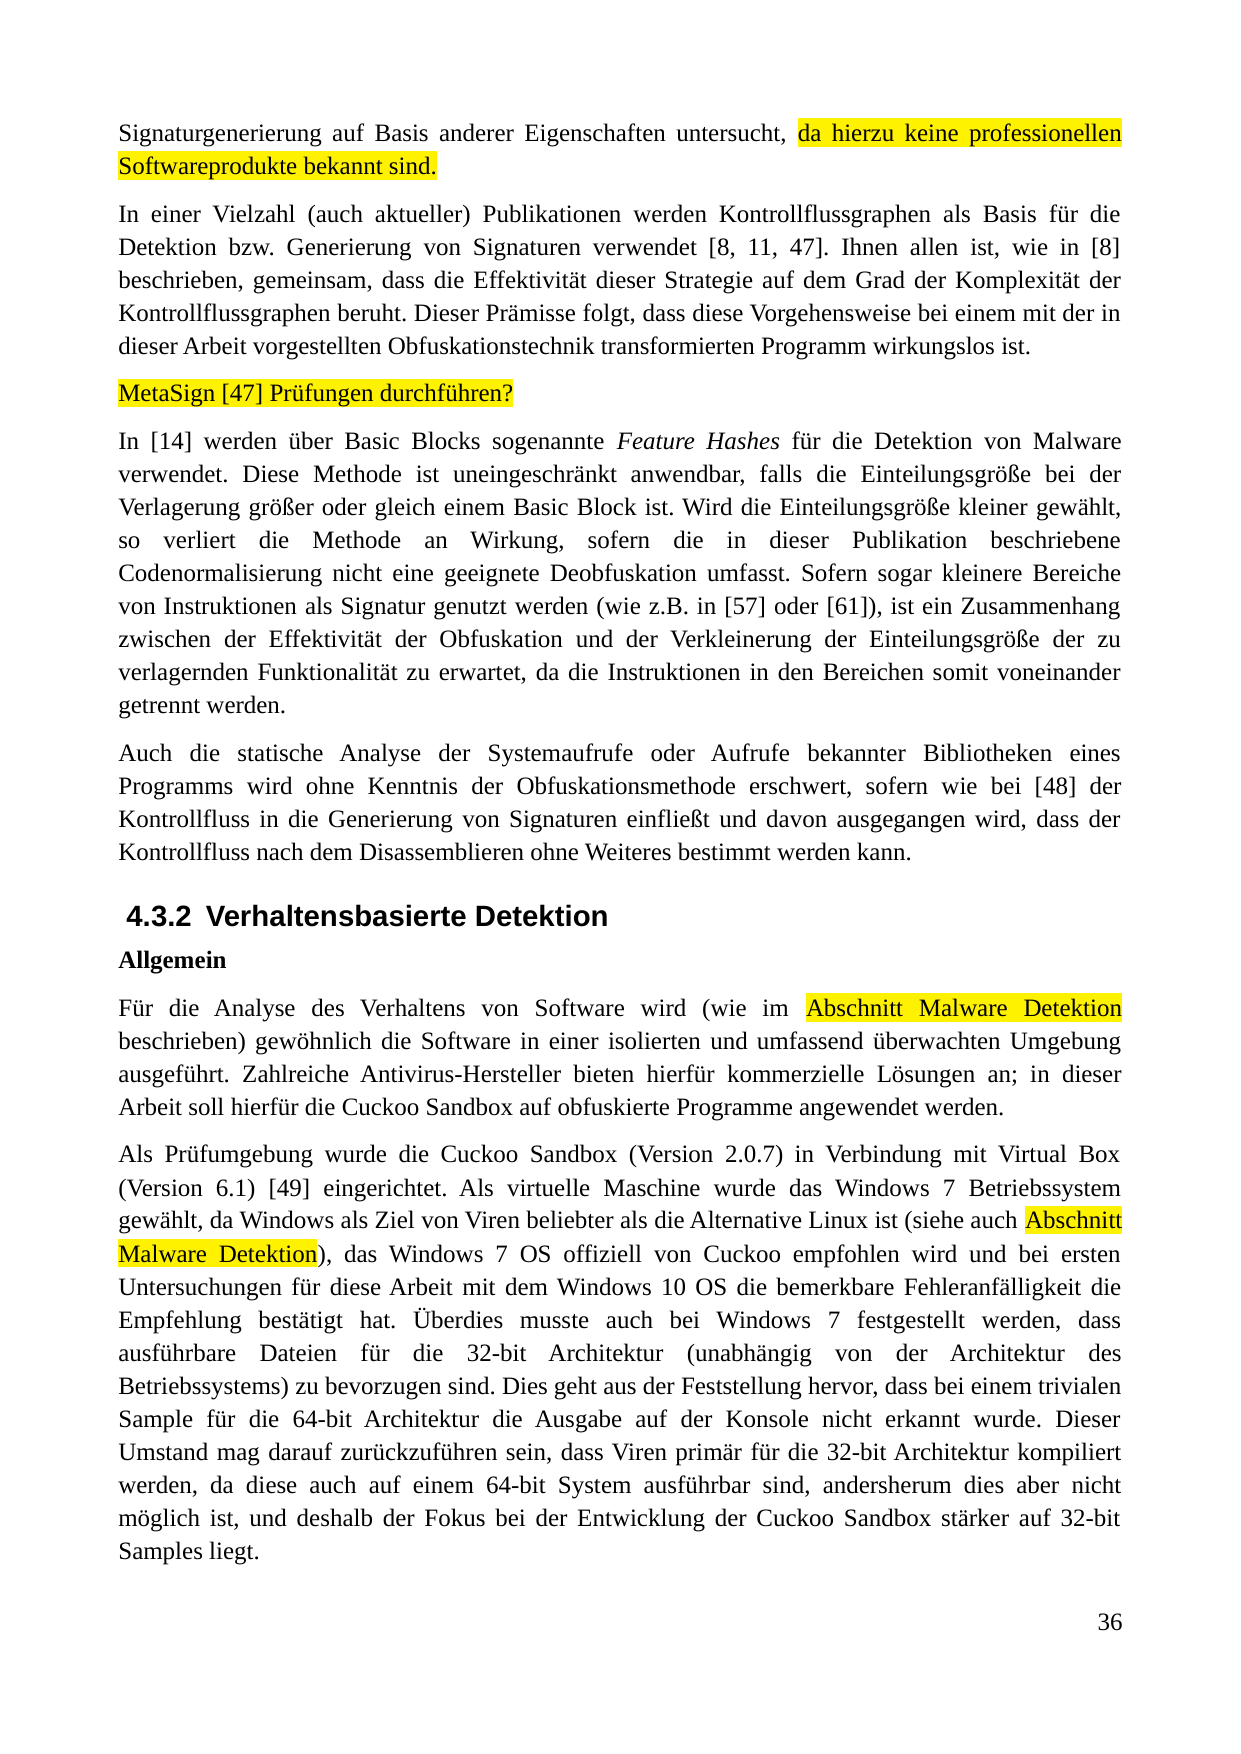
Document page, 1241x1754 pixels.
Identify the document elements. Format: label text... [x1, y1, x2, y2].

text Auch die statische Analyse der Systemaufrufe oder Aufrufe bekannter Bibliotheken eines Programms wird ohne Kenntnis der Obfuskationsmethode erschwert, sofern wie bei [48] der Kontrollfluss in die Generierung von Signaturen einfließt und davon ausgegangen wird, dass der Kontrollfluss nach dem Disassemblieren ohne Weiteres bestimmt werden kann. [118, 738, 1122, 866]
text Als Prüfumgebung wurde die Cuckoo Sandbox (Version 2.0.7) in Verbindung mit Virtual Box (Version 6.1) [49] eingerichtet. Als virtuelle Maschine wurde das Windows 7 Betriebssystem gewählt, da Windows als Ziel von Viren beliebter als die Alternative Linux ist (siehe auch Abschnitt Malware Detektion), das Windows 7 OS offiziell von Cuckoo empfohlen wird und bei ersten Untersuchungen für diese Arbeit mit dem Windows 10 OS die bemerkbare Fehleranfälligkeit die Empfehlung bestätigt hat. Überdies musste auch bei Windows 7 festgestellt werden, dass ausführbare Dateien für die 32-bit Architektur (unabhängig von der Architektur des Betriebssystems) zu bevorzugen sind. Dies geht aus der Feststellung hervor, dass bei einem trivialen Sample für die 64-bit Architektur die Ausgabe auf der Konsole nicht erkannt wurde. Dieser Umstand mag darauf zurückzuführen sein, dass Viren primär für die 32-bit Architektur kompiliert werden, da diese auch auf einem 64-bit System ausführbar sind, andersherum dies aber nicht möglich ist, und deshalb der Fokus bei der Entwicklung der Cuckoo Sandbox stärker auf 32-bit Samples liegt. [118, 1139, 1122, 1564]
text Allgemein [118, 945, 1122, 974]
subtitle Verhaltensbasierte Detektion [118, 899, 1122, 933]
text MetaSign [47] Prüfungen durchführen? [118, 378, 1122, 407]
text Signaturgenerierung auf Basis anderer Eigenschaften untersucht, da hierzu keine professionellen Softwareprodukte bekannt sind. [118, 118, 1122, 180]
text In einer Vielzahl (auch aktueller) Publikationen werden Kontrollflussgraphen als Basis für die Detektion bzw. Generierung von Signaturen verwendet [8, 11, 47]. Ihnen allen ist, wie in [8] beschrieben, gemeinsam, dass die Effektivität dieser Strategie auf dem Grad der Komplexität der Kontrollflussgraphen beruht. Dieser Prämisse folgt, dass diese Vorgehensweise bei einem mit der in dieser Arbeit vorgestellten Obfuskationstechnik transformierten Programm wirkungslos ist. [118, 199, 1122, 359]
text In [14] werden über Basic Blocks sogenannte Feature Hashes für die Detektion von Malware verwendet. Diese Methode ist uneingeschränkt anwendbar, falls die Einteilungsgröße bei der Verlagerung größer oder gleich einem Basic Block ist. Wird die Einteilungsgröße kleiner gewählt, so verliert die Methode an Wirkung, sofern die in dieser Publikation beschriebene Codenormalisierung nicht eine geeignete Deobfuskation umfasst. Sofern sogar kleinere Bereiche von Instruktionen als Signatur genutzt werden (wie z.B. in [57] oder [61]), ist ein Zusammenhang zwischen der Effektivität der Obfuskation und der Verkleinerung der Einteilungsgröße der zu verlagernden Funktionalität zu erwartet, da die Instruktionen in den Bereichen somit voneinander getrennt werden. [118, 426, 1122, 719]
text Für die Analyse des Verhaltens von Software wird (wie im Abschnitt Malware Detektion beschrieben) gewöhnlich die Software in einer isolierten und umfassend überwachten Umgebung ausgeführt. Zahlreiche Antivirus-Hersteller bieten hierfür kommerzielle Lösungen an; in dieser Arbeit soll hierfür die Cuckoo Sandbox auf obfuskierte Programme angewendet werden. [118, 993, 1122, 1121]
